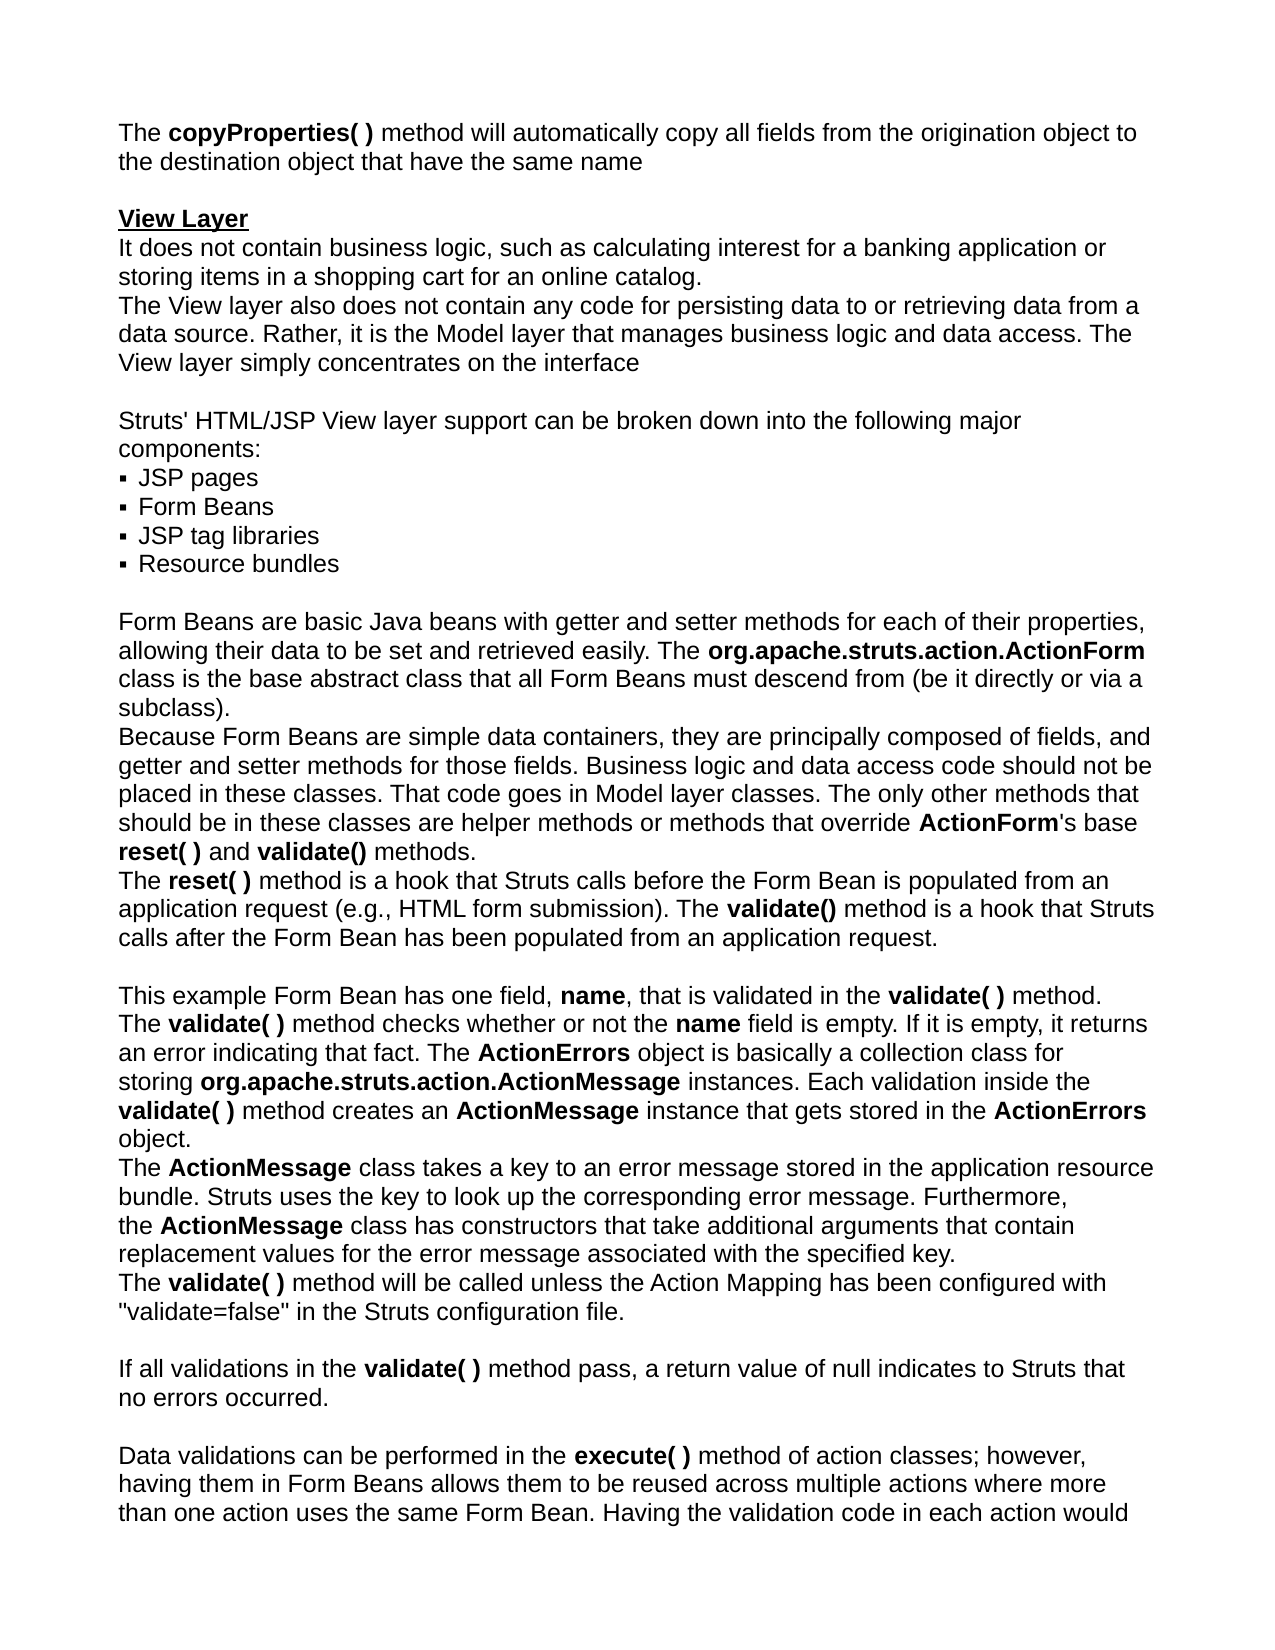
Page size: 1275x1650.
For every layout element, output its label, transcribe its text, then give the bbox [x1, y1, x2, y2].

text The copyProperties( ) method will automatically copy all fields from the origination object to the destination object that have the same name [118, 118, 1157, 176]
text bundle. Struts uses the key to look up the corresponding error message. Furthermore, [118, 1182, 1157, 1211]
text The ActionMessage class takes a key to an error message stored in the application resource [118, 1153, 1157, 1182]
text Because Form Beans are simple data containers, they are principally composed of fields, and getter and setter methods for those fields. Business logic and data access code should not be placed in these classes. That code goes in Model layer classes. The only other methods that should be in these classes are helper methods or methods that override ActionForm's base reset( ) and validate() methods. [118, 722, 1157, 866]
text than one action uses the same Form Bean. Having the validation code in each action would [118, 1498, 1157, 1527]
text The validate( ) method checks whether or not the name field is empty. If it is empty, it returns an error indicating that fact. The ActionErrors object is basically a collection class for [118, 1009, 1157, 1067]
text The View layer also does not contain any code for persisting data to or retrieving data from a data source. Rather, it is the Model layer that manages business logic and data access. The View layer simply concentrates on the interface [118, 291, 1157, 377]
text Struts' HTML/JSP View layer support can be broken down into the following major components: [118, 406, 1157, 463]
text It does not contain business logic, such as calculating interest for a banking application or storing items in a shopping cart for an online catalog. [118, 233, 1157, 291]
text The reset( ) method is a hook that Struts calls before the Form Bean is populated from an application request (e.g., HTML form submission). The validate() method is a hook that Struts calls after the Form Bean has been populated from an application request. [118, 866, 1157, 952]
text If all validations in the validate( ) method pass, a return value of null indicates to Struts that no errors occurred. [118, 1354, 1157, 1412]
text allowing their data to be set and retrieved easily. The org.apache.struts.action.ActionForm class is the base abstract class that all Form Beans must descend from (be it directly or via a subclass). [118, 636, 1157, 722]
text JSP pages [118, 463, 1157, 492]
text Data validations can be performed in the execute( ) method of action classes; however, [118, 1441, 1157, 1469]
text the ActionMessage class has constructors that take additional arguments that contain replacement values for the error message associated with the specified key. [118, 1211, 1157, 1268]
text storing org.apache.struts.action.ActionMessage instances. Each validation inside the validate( ) method creates an ActionMessage instance that gets stored in the ActionErrors object. [118, 1067, 1157, 1153]
text The validate( ) method will be called unless the Action Mapping has been configured with [118, 1268, 1157, 1297]
text "validate=false" in the Struts configuration file. [118, 1297, 1157, 1326]
text JSP tag libraries [118, 521, 1157, 549]
text having them in Form Beans allows them to be reused across multiple actions where more [118, 1469, 1157, 1498]
text This example Form Bean has one field, name, that is validated in the validate( ) method. [118, 981, 1157, 1009]
text View Layer [118, 204, 1157, 233]
text Form Beans [118, 492, 1157, 521]
text Resource bundles [118, 549, 1157, 578]
text Form Beans are basic Java beans with getter and setter methods for each of their properties, [118, 607, 1157, 636]
